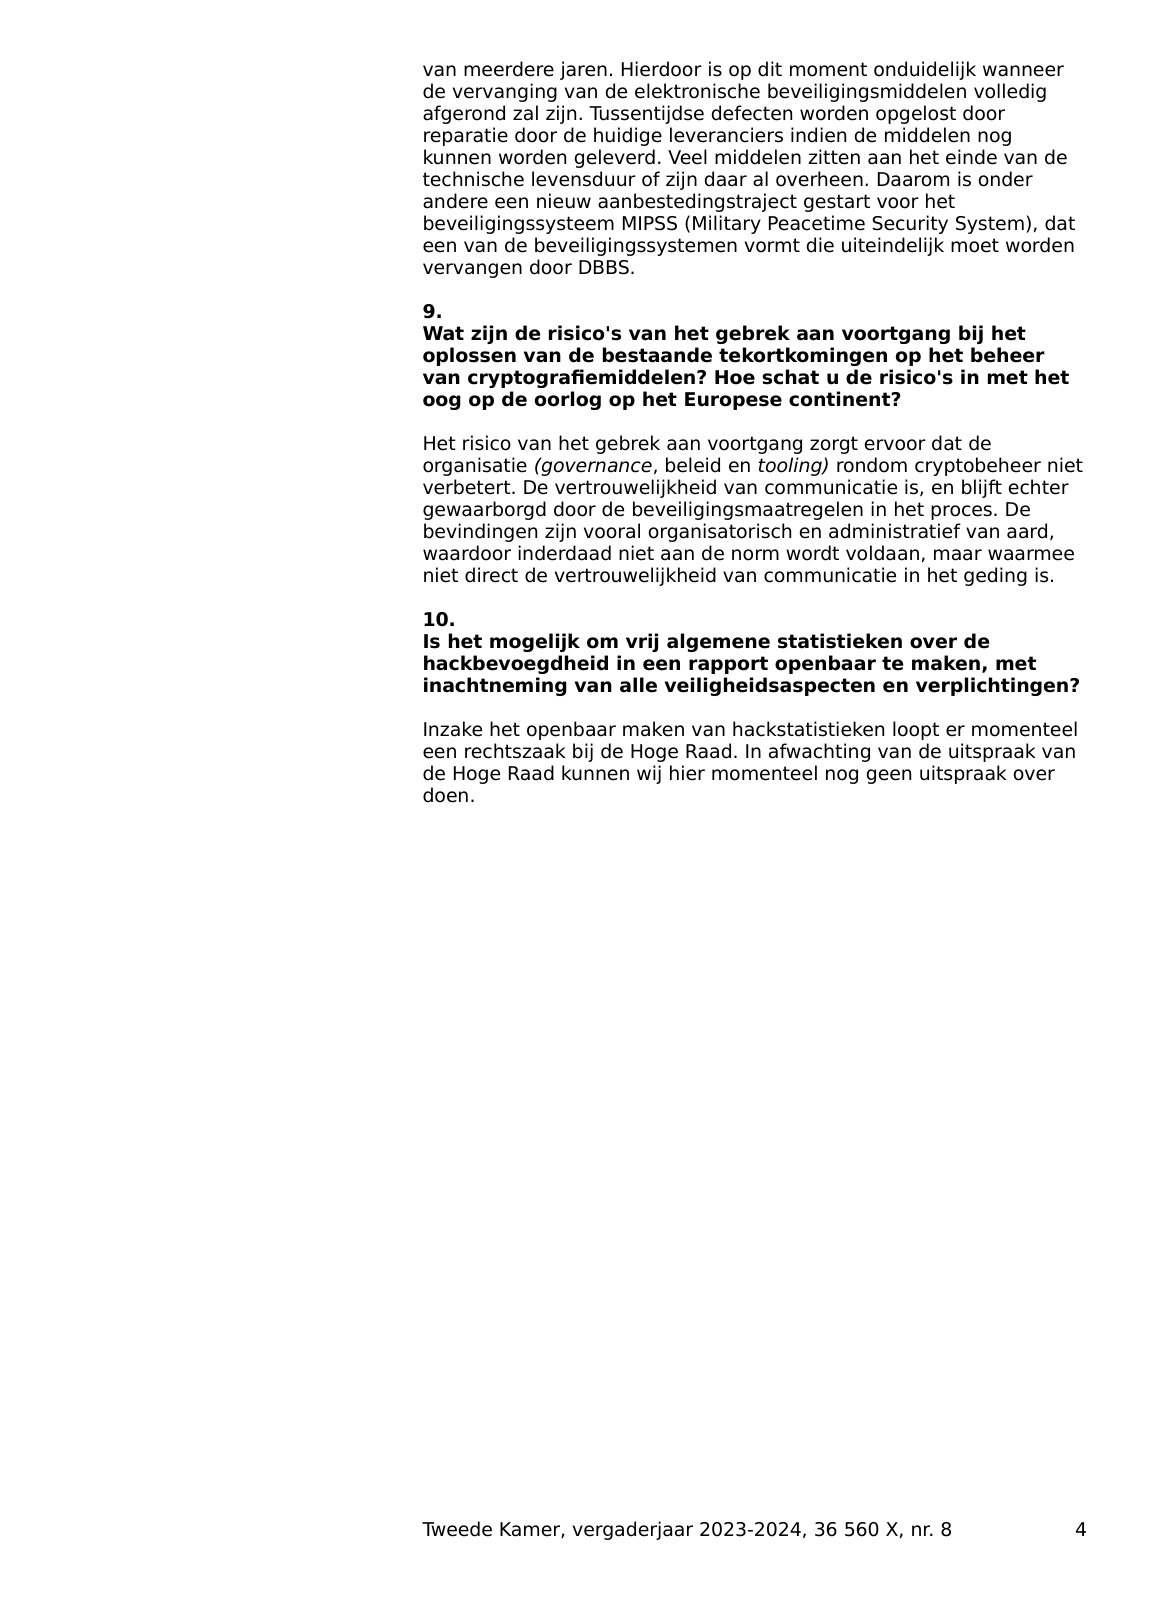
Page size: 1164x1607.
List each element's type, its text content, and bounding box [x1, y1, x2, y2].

text Wat zijn de risico's van het gebrek aan voortgang bij het oplossen van de bestaande tekortkomingen op het beheer van cryptografiemiddelen? Hoe schat u de risico's in met het oog op de oorlog op het Europese continent? [422, 323, 1087, 411]
text 9. [422, 301, 1087, 323]
text Is het mogelijk om vrij algemene statistieken over de hackbevoegdheid in een rapport openbaar te maken, met inachtneming van alle veiligheidsaspecten en verplichtingen? [422, 631, 1087, 697]
text Het risico van het gebrek aan voortgang zorgt ervoor dat de organisatie (governance, beleid en tooling) rondom cryptobeheer niet verbetert. De vertrouwelijkheid van communicatie is, en blijft echter gewaarborgd door de beveiligingsmaatregelen in het proces. De bevindingen zijn vooral organisatorisch en administratief van aard, waardoor inderdaad niet aan de norm wordt voldaan, maar waarmee niet direct de vertrouwelijkheid van communicatie in het geding is. [422, 433, 1087, 587]
text 10. [422, 609, 1087, 631]
text Inzake het openbaar maken van hackstatistieken loopt er momenteel een rechtszaak bij de Hoge Raad. In afwachting van de uitspraak van de Hoge Raad kunnen wij hier momenteel nog geen uitspraak over doen. [422, 719, 1087, 807]
text van meerdere jaren. Hierdoor is op dit moment onduidelijk wanneer de vervanging van de elektronische beveiligingsmiddelen volledig afgerond zal zijn. Tussentijdse defecten worden opgelost door reparatie door de huidige leveranciers indien de middelen nog kunnen worden geleverd. Veel middelen zitten aan het einde van de technische levensduur of zijn daar al overheen. Daarom is onder andere een nieuw aanbestedingstraject gestart voor het beveiligingssysteem MIPSS (Military Peacetime Security System), dat een van de beveiligingssystemen vormt die uiteindelijk moet worden vervangen door DBBS. [422, 59, 1087, 279]
